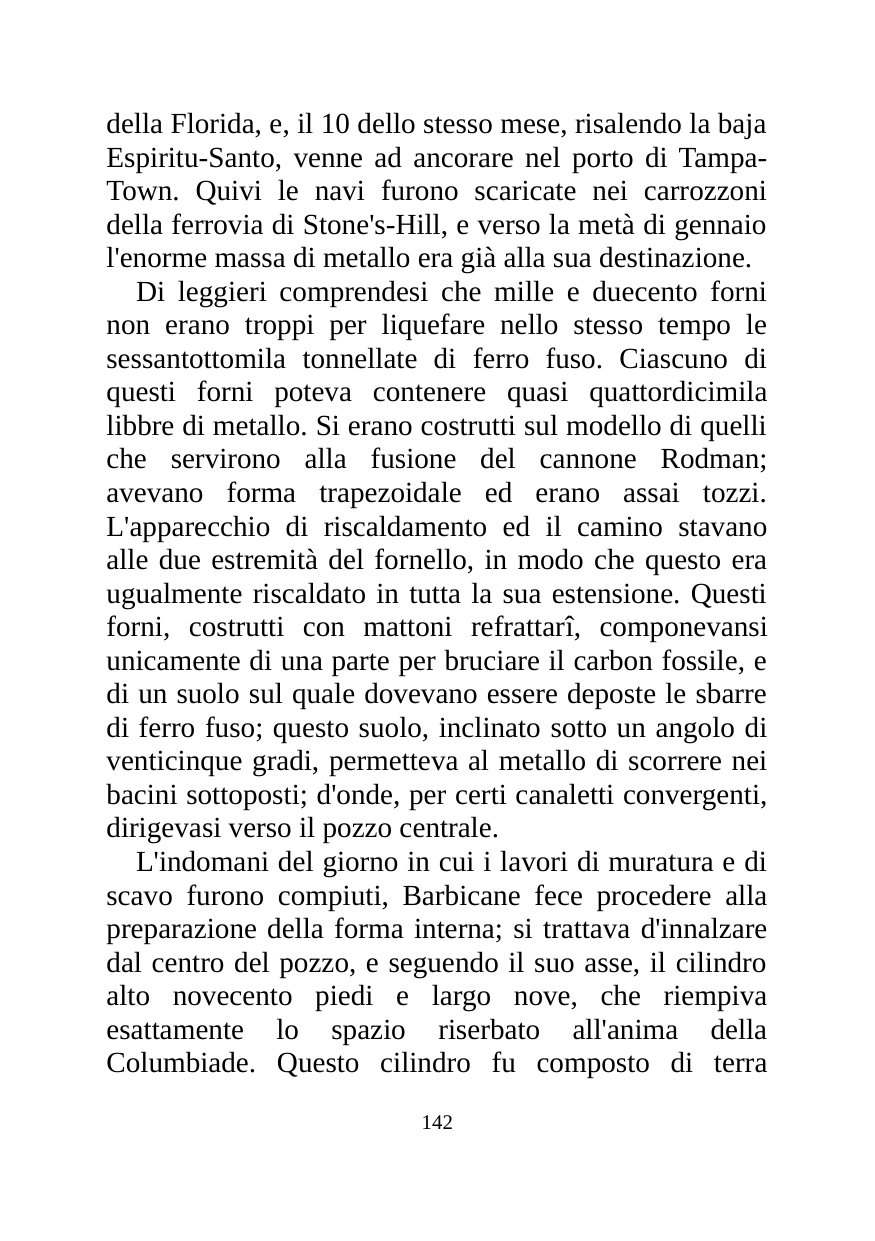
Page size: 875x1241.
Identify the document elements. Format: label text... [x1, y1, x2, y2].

text della Florida, e, il 10 dello stesso mese, risalendo la baja Espiritu-Santo, venne ad ancorare nel porto di Tampa-Town. Quivi le navi furono scaricate nei carrozzoni della ferrovia di Stone's-Hill, e verso la metà di gennaio l'enorme massa di metallo era già alla sua destinazione. [106, 106, 768, 274]
text L'indomani del giorno in cui i lavori di muratura e di scavo furono compiuti, Barbicane fece procedere alla preparazione della forma interna; si trattava d'innalzare dal centro del pozzo, e seguendo il suo asse, il cilindro alto novecento piedi e largo nove, che riempiva esattamente lo spazio riserbato all'anima della Columbiade. Questo cilindro fu composto di terra [106, 844, 768, 1079]
text Di leggieri comprendesi che mille e duecento forni non erano troppi per liquefare nello stesso tempo le sessantottomila tonnellate di ferro fuso. Ciascuno di questi forni poteva contenere quasi quattordicimila libbre di metallo. Si erano costrutti sul modello di quelli che servirono alla fusione del cannone Rodman; avevano forma trapezoidale ed erano assai tozzi. L'apparecchio di riscaldamento ed il camino stavano alle due estremità del fornello, in modo che questo era ugualmente riscaldato in tutta la sua estensione. Questi forni, costrutti con mattoni refrattarî, componevansi unicamente di una parte per bruciare il carbon fossile, e di un suolo sul quale dovevano essere deposte le sbarre di ferro fuso; questo suolo, inclinato sotto un angolo di venticinque gradi, permetteva al metallo di scorrere nei bacini sottoposti; d'onde, per certi canaletti convergenti, dirigevasi verso il pozzo centrale. [106, 274, 768, 844]
